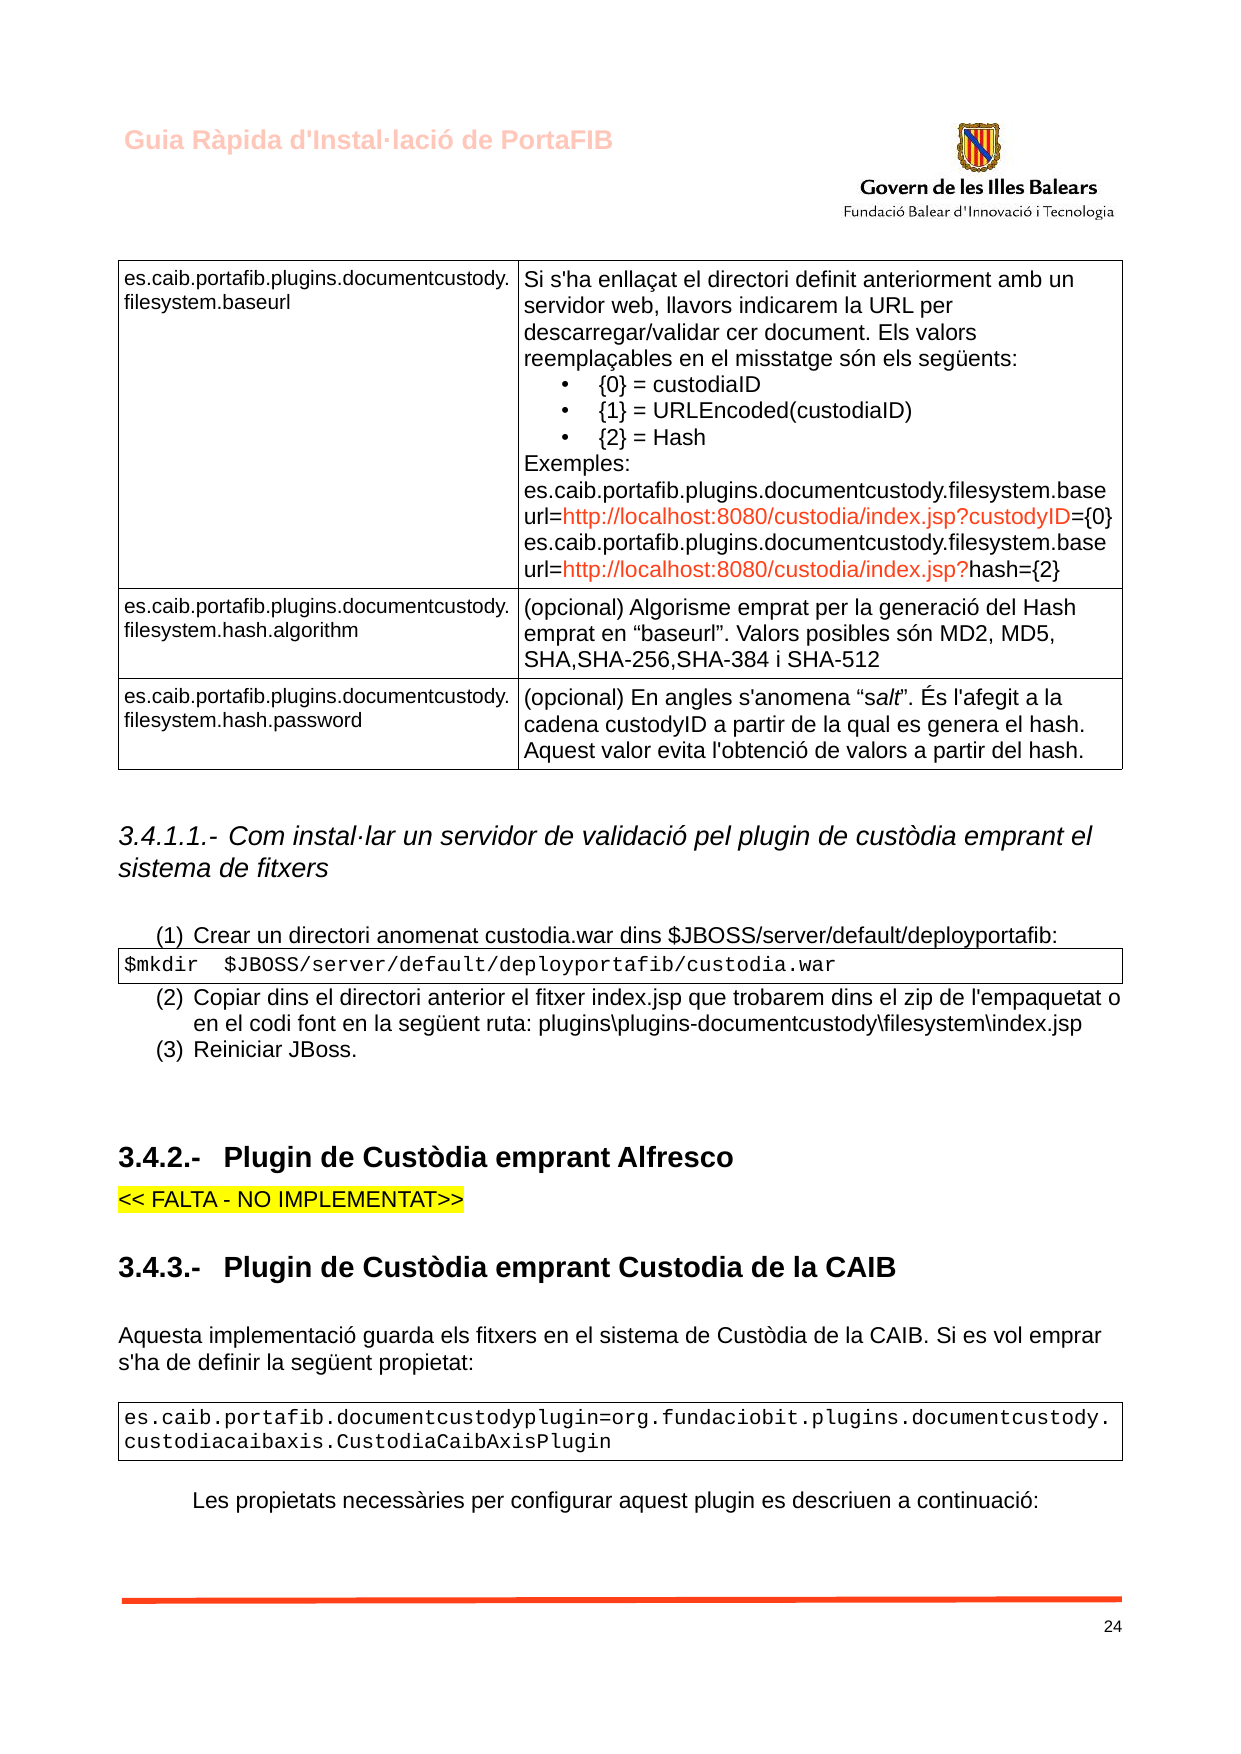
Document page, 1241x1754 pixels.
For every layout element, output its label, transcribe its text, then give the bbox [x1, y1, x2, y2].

table_cell Si s'ha enllaçat el directori definit anteriorment amb un servidor web, llavors indicarem la URL per descarregar/validar cer document. Els valors reemplaçables en el misstatge són els següents: {0} = custodiaID {1} = URLEncoded(custodiaID) {2} = Hash Exemples: es.caib.portafib.plugins.documentcustody.filesystem.baseurl=http://localhost:8080/custodia/index.jsp?custodyID={0} es.caib.portafib.plugins.documentcustody.filesystem.baseurl=http://localhost:8080/custodia/index.jsp?hash={2} [519, 261, 1122, 588]
subtitle Com instal·lar un servidor de validació pel plugin de custòdia emprant el sistema de fitxers [118, 820, 1122, 883]
table_cell es.caib.portafib.plugins.documentcustody.filesystem.hash.password [119, 679, 518, 769]
table_header $mkdir $JBOSS/server/default/deployportafib/custodia.war [119, 949, 1122, 983]
text Aquesta implementació guarda els fitxers en el sistema de Custòdia de la CAIB. Si es vol emprar s'ha de definir la següent propietat: [118, 1322, 1122, 1375]
text Les propietats necessàries per configurar aquest plugin es descriuen a continuació: [118, 1487, 1122, 1513]
list Reiniciar JBoss. [156, 1036, 1122, 1062]
table_cell (opcional) En angles s'anomena “salt”. És l'afegit a la cadena custodyID a partir de la qual es genera el hash. Aquest valor evita l'obtenció de valors a partir del hash. [519, 679, 1122, 769]
subtitle Plugin de Custòdia emprant Custodia de la CAIB [118, 1250, 1122, 1284]
list Crear un directori anomenat custodia.war dins $JBOSS/server/default/deployportafib: [156, 922, 1122, 948]
table_cell (opcional) Algorisme emprat per la generació del Hash emprat en “baseurl”. Valors posibles són MD2, MD5, SHA,SHA-256,SHA-384 i SHA-512 [519, 589, 1122, 678]
picture [840, 123, 1117, 220]
table_header es.caib.portafib.documentcustodyplugin=org.fundaciobit.plugins.documentcustody.custodiacaibaxis.CustodiaCaibAxisPlugin [119, 1403, 1122, 1460]
subtitle Plugin de Custòdia emprant Alfresco [118, 1140, 1122, 1174]
list Copiar dins el directori anterior el fitxer index.jsp que trobarem dins el zip de l'empaquetat o en el codi font en la següent ruta: plugins\plugins-documentcustody\filesystem\index.jsp [156, 984, 1122, 1036]
text << FALTA - NO IMPLEMENTAT>> [118, 1186, 1122, 1213]
table_cell es.caib.portafib.plugins.documentcustody.filesystem.hash.algorithm [119, 589, 518, 678]
table_cell es.caib.portafib.plugins.documentcustody.filesystem.baseurl [119, 261, 518, 588]
